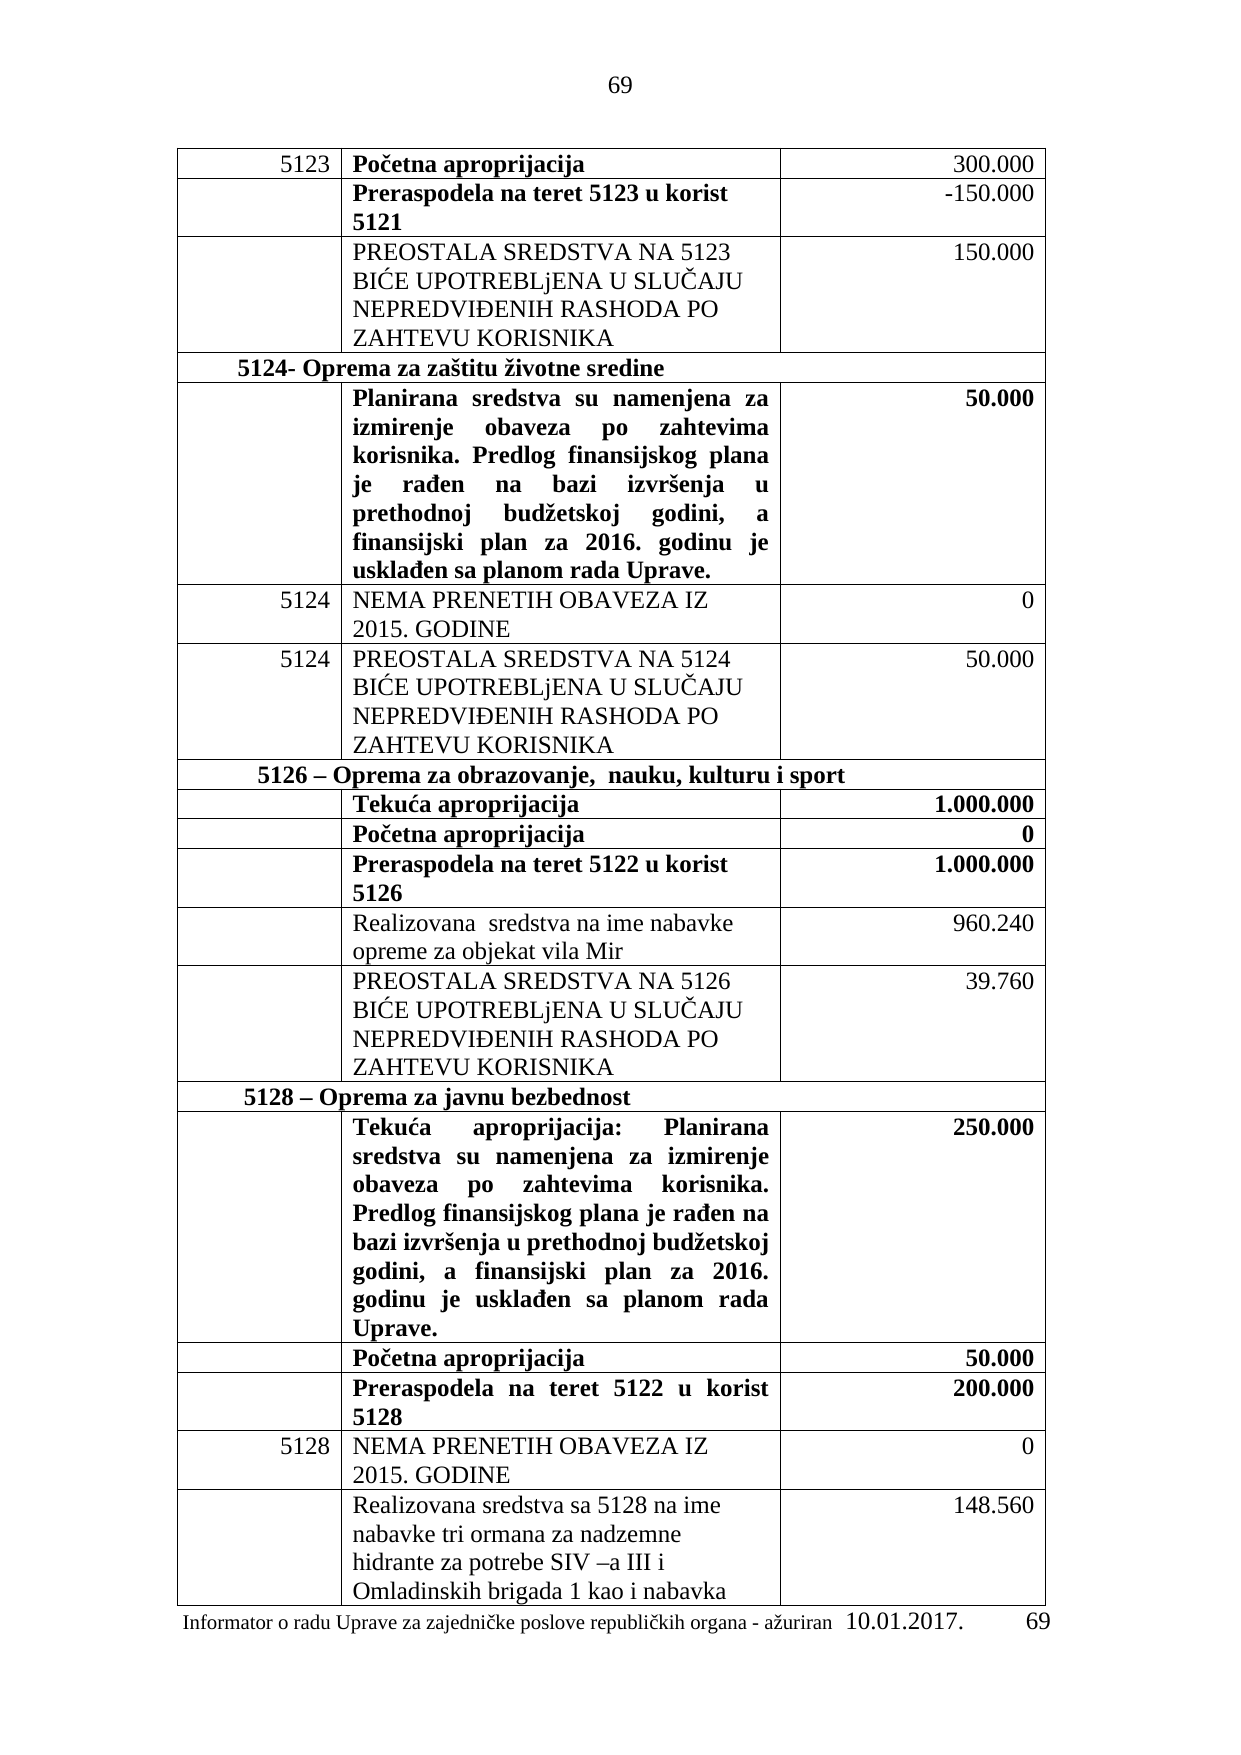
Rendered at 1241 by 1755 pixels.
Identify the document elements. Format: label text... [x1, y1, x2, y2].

table_cell 1.000.000 [781, 849, 1045, 907]
table_cell 5124- Oprema za zaštitu životne sredine [178, 353, 1045, 382]
table_cell PREOSTALA SREDSTVA NA 5123 BIĆE UPOTREBLjENA U SLUČAJU NEPREDVIĐENIH RASHODA PO ZAHTEVU KORISNIKA [342, 237, 780, 352]
table_cell [178, 966, 341, 1081]
table_cell [178, 819, 341, 848]
table_cell 960.240 [781, 908, 1045, 965]
table_cell NEMA PRENETIH OBAVEZA IZ 2015. GODINE [342, 1431, 780, 1489]
table_cell 5124 [178, 644, 341, 759]
table_cell 148.560 [781, 1490, 1045, 1605]
table_cell 5128 [178, 1431, 341, 1489]
table_cell Preraspodela na teret 5122 u korist 5128 [342, 1373, 780, 1430]
table_cell Početna aproprijacija [342, 1343, 780, 1372]
table_cell [178, 383, 341, 584]
table_cell 50.000 [781, 1343, 1045, 1372]
table_cell 39.760 [781, 966, 1045, 1081]
table_cell [178, 849, 341, 907]
table_cell 50.000 [781, 383, 1045, 584]
table_cell Planirana sredstva su namenjena za izmirenje obaveza po zahtevima korisnika. Predlog finansijskog plana je rađen na bazi izvršenja u prethodnoj budžetskoj godini, a finansijski plan za 2016. godinu je usklađen sa planom rada Uprave. [342, 383, 780, 584]
table_cell Preraspodela na teret 5123 u korist 5121 [342, 179, 780, 236]
table_cell 50.000 [781, 644, 1045, 759]
table_cell Preraspodela na teret 5122 u korist 5126 [342, 849, 780, 907]
table_cell 0 [781, 1431, 1045, 1489]
table_cell 5126 – Oprema za obrazovanje, nauku, kulturu i sport [178, 760, 1045, 788]
table_cell [178, 237, 341, 352]
table_cell -150.000 [781, 179, 1045, 236]
table_cell PREOSTALA SREDSTVA NA 5126 BIĆE UPOTREBLjENA U SLUČAJU NEPREDVIĐENIH RASHODA PO ZAHTEVU KORISNIKA [342, 966, 780, 1081]
table_cell 150.000 [781, 237, 1045, 352]
table_cell 5128 – Oprema za javnu bezbednost [178, 1082, 1045, 1111]
table_cell Tekuća aproprijacija [342, 790, 780, 818]
table_cell [178, 1343, 341, 1372]
table_cell Realizovana sredstva na ime nabavke opreme za objekat vila Mir [342, 908, 780, 965]
table_cell 1.000.000 [781, 790, 1045, 818]
table_cell 5124 [178, 585, 341, 643]
table_cell [178, 1112, 341, 1342]
table_cell Realizovana sredstva sa 5128 na ime nabavke tri ormana za nadzemne hidrante za potrebe SIV –a III i Omladinskih brigada 1 kao i nabavka [342, 1490, 780, 1605]
table_cell 300.000 [781, 149, 1045, 177]
table_cell Početna aproprijacija [342, 149, 780, 177]
table_cell [178, 1373, 341, 1430]
table_cell 250.000 [781, 1112, 1045, 1342]
table_cell Tekuća aproprijacija: Planirana sredstva su namenjena za izmirenje obaveza po zahtevima korisnika. Predlog finansijskog plana je rađen na bazi izvršenja u prethodnoj budžetskoj godini, a finansijski plan za 2016. godinu je usklađen sa planom rada Uprave. [342, 1112, 780, 1342]
table_cell Početna aproprijacija [342, 819, 780, 848]
table_cell 0 [781, 585, 1045, 643]
table_cell [178, 790, 341, 818]
table_cell NEMA PRENETIH OBAVEZA IZ 2015. GODINE [342, 585, 780, 643]
table_cell 5123 [178, 149, 341, 177]
table_cell [178, 179, 341, 236]
table_cell [178, 1490, 341, 1605]
table_cell 0 [781, 819, 1045, 848]
table_cell PREOSTALA SREDSTVA NA 5124 BIĆE UPOTREBLjENA U SLUČAJU NEPREDVIĐENIH RASHODA PO ZAHTEVU KORISNIKA [342, 644, 780, 759]
table_cell [178, 908, 341, 965]
table_cell 200.000 [781, 1373, 1045, 1430]
